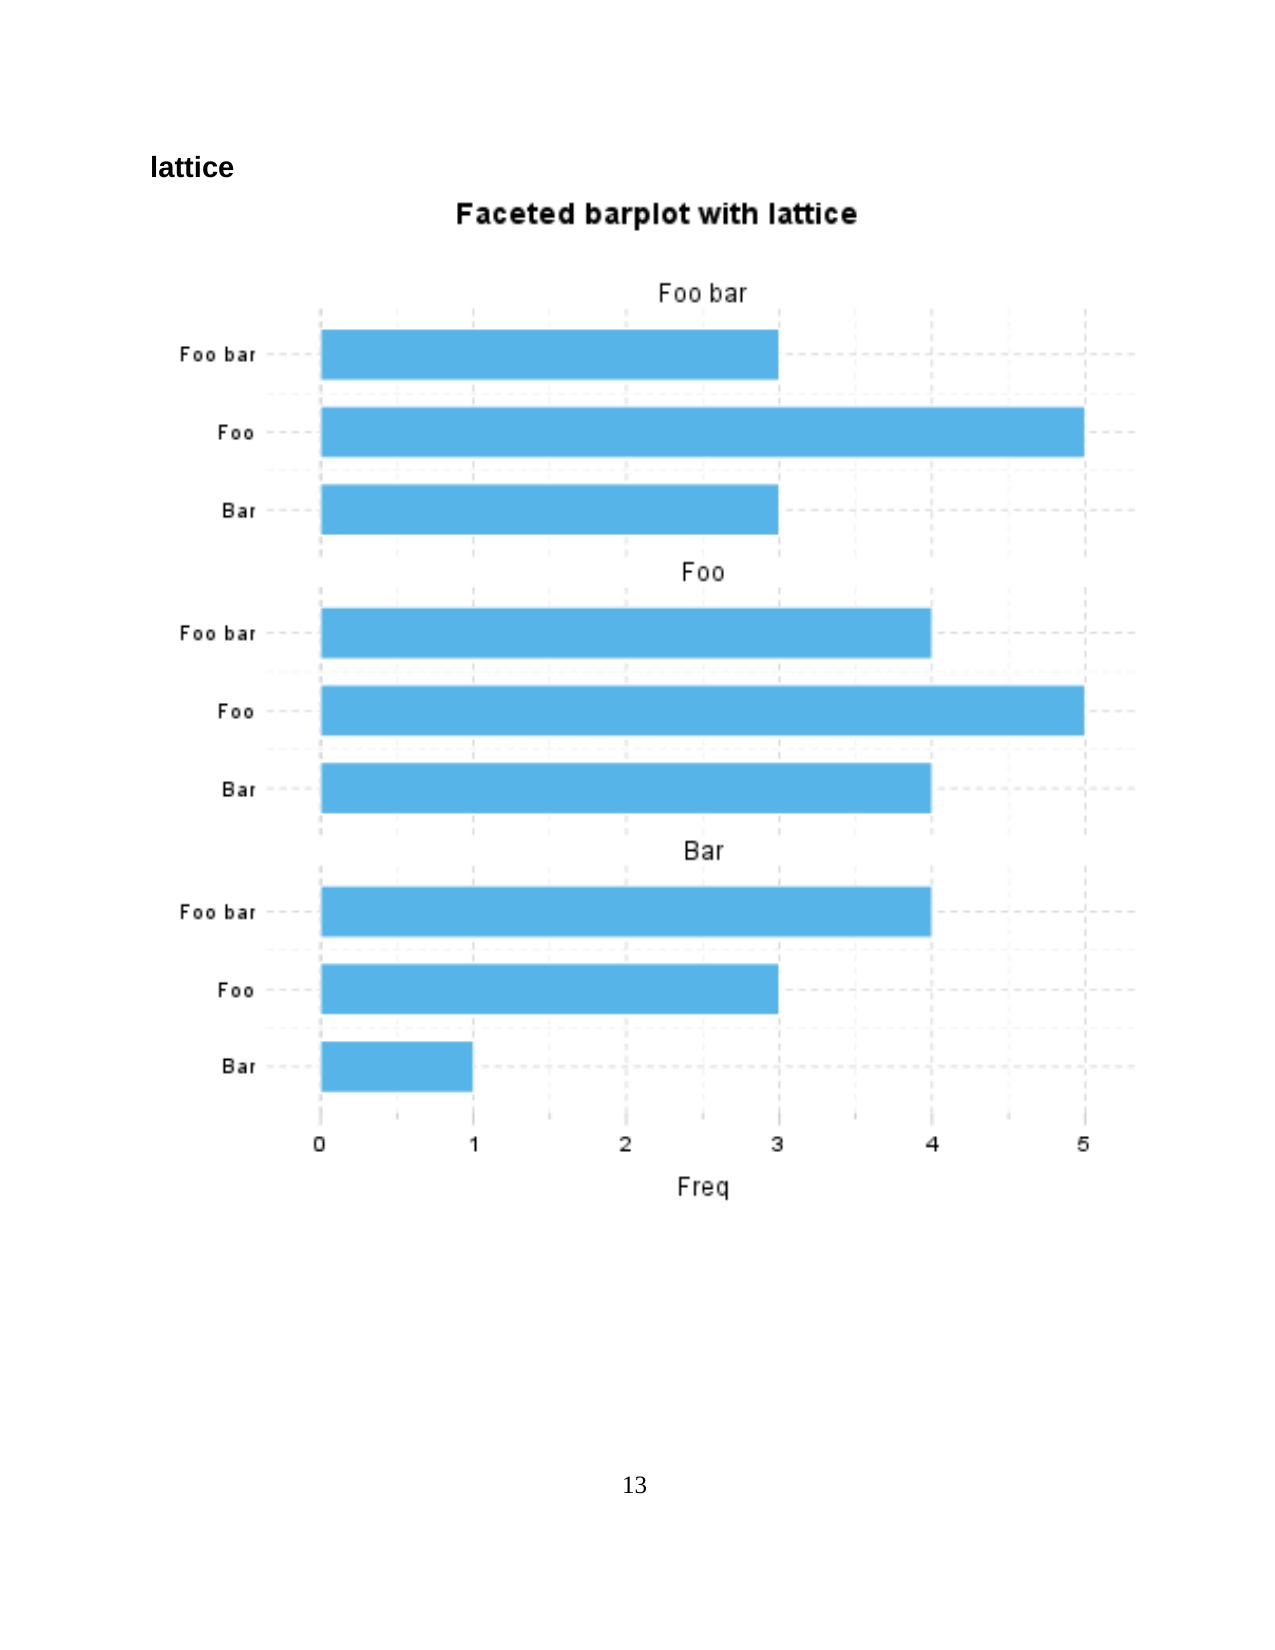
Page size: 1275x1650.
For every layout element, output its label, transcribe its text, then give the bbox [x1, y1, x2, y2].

picture [150, 196, 1163, 1209]
subtitle lattice [150, 150, 1125, 183]
